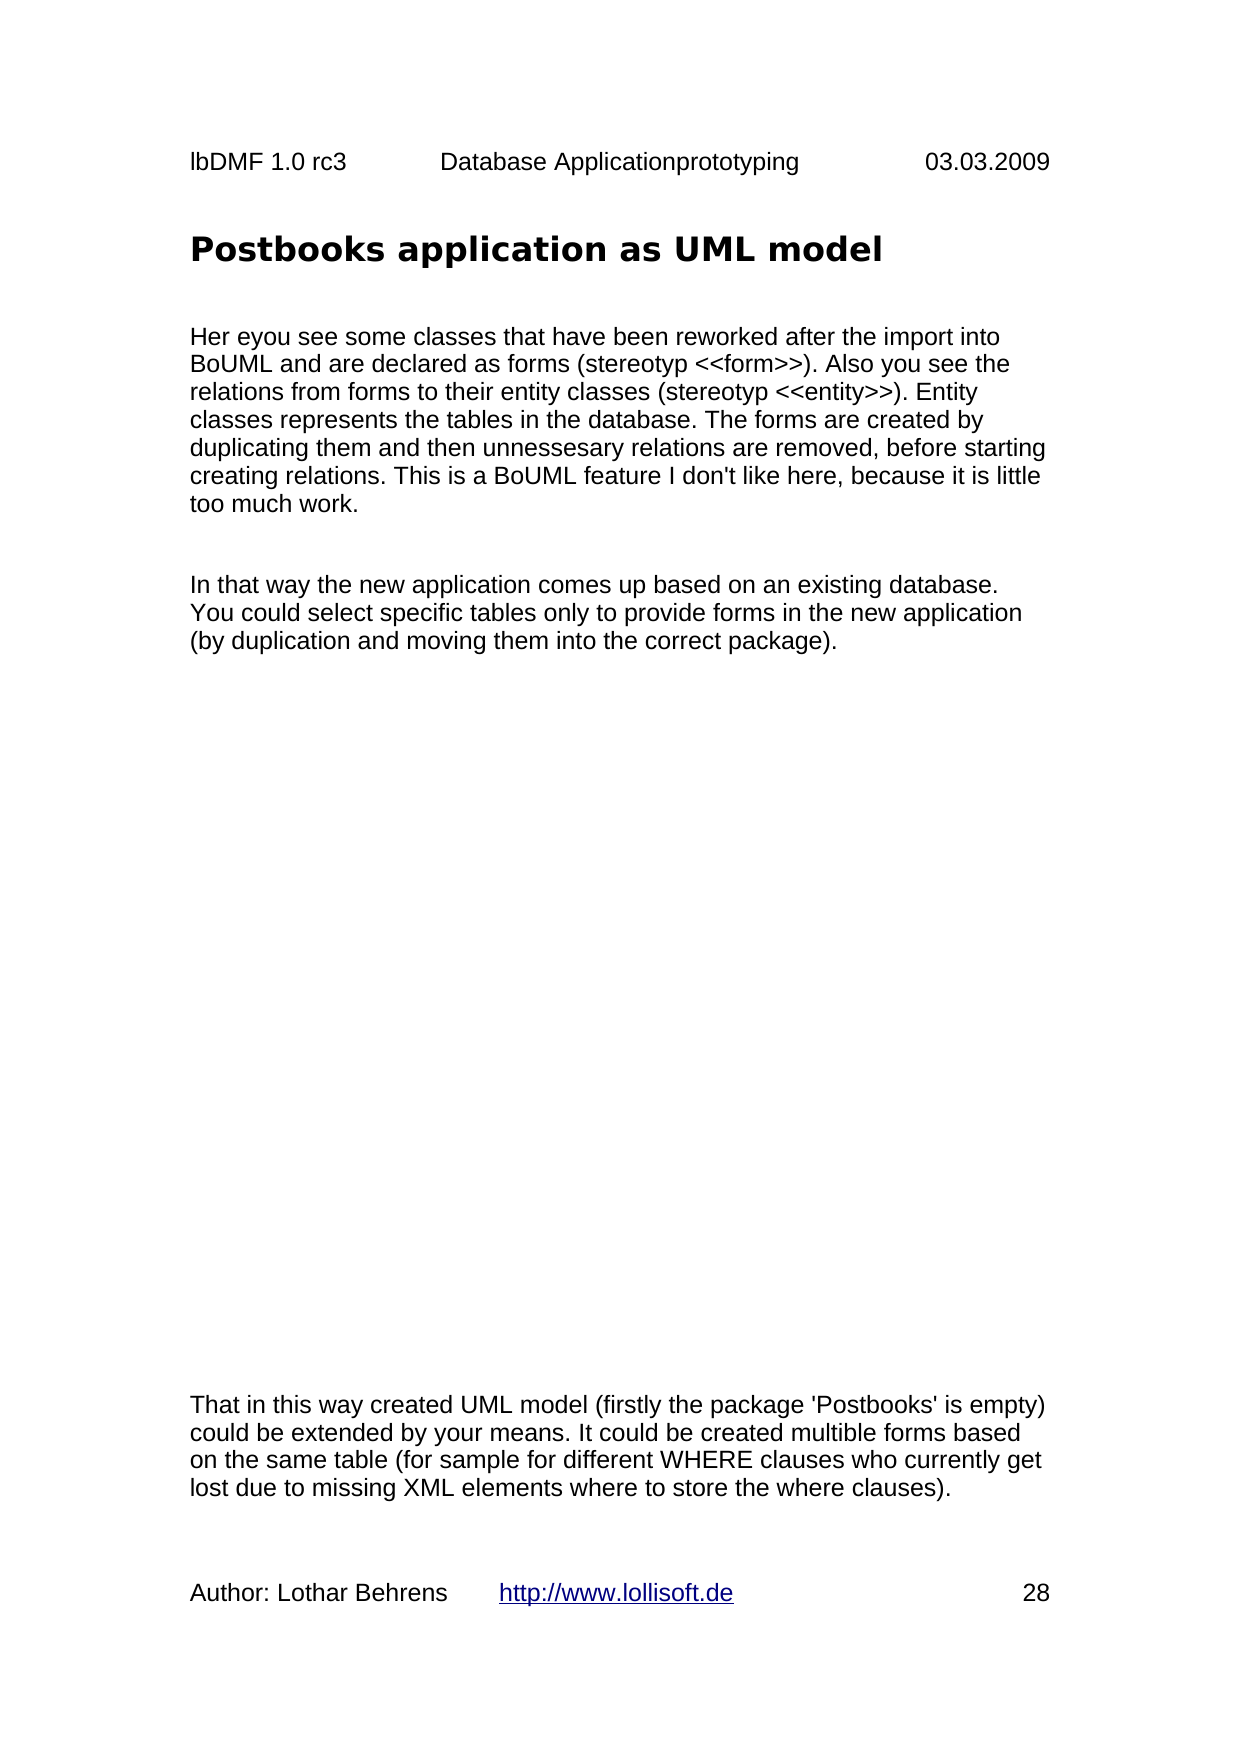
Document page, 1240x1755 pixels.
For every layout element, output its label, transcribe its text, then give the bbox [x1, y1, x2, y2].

subtitle Postbooks application as UML model [189, 230, 1050, 269]
text In that way the new application comes up based on an existing database. You could select specific tables only to provide forms in the new application (by duplication and moving them into the correct package). [189, 571, 1050, 654]
text That in this way created UML model (firstly the package 'Postbooks' is empty) could be extended by your means. It could be created multible forms based on the same table (for sample for different WHERE clauses who currently get lost due to missing XML elements where to store the where clauses). [189, 1390, 1050, 1502]
text Her eyou see some classes that have been reworked after the import into BoUML and are declared as forms (stereotyp <<form>>). Also you see the relations from forms to their entity classes (stereotyp <<entity>>). Entity classes represents the tables in the database. The forms are created by duplicating them and then unnessesary relations are removed, before starting creating relations. This is a BoUML feature I don't like here, because it is little too much work. [189, 322, 1050, 518]
